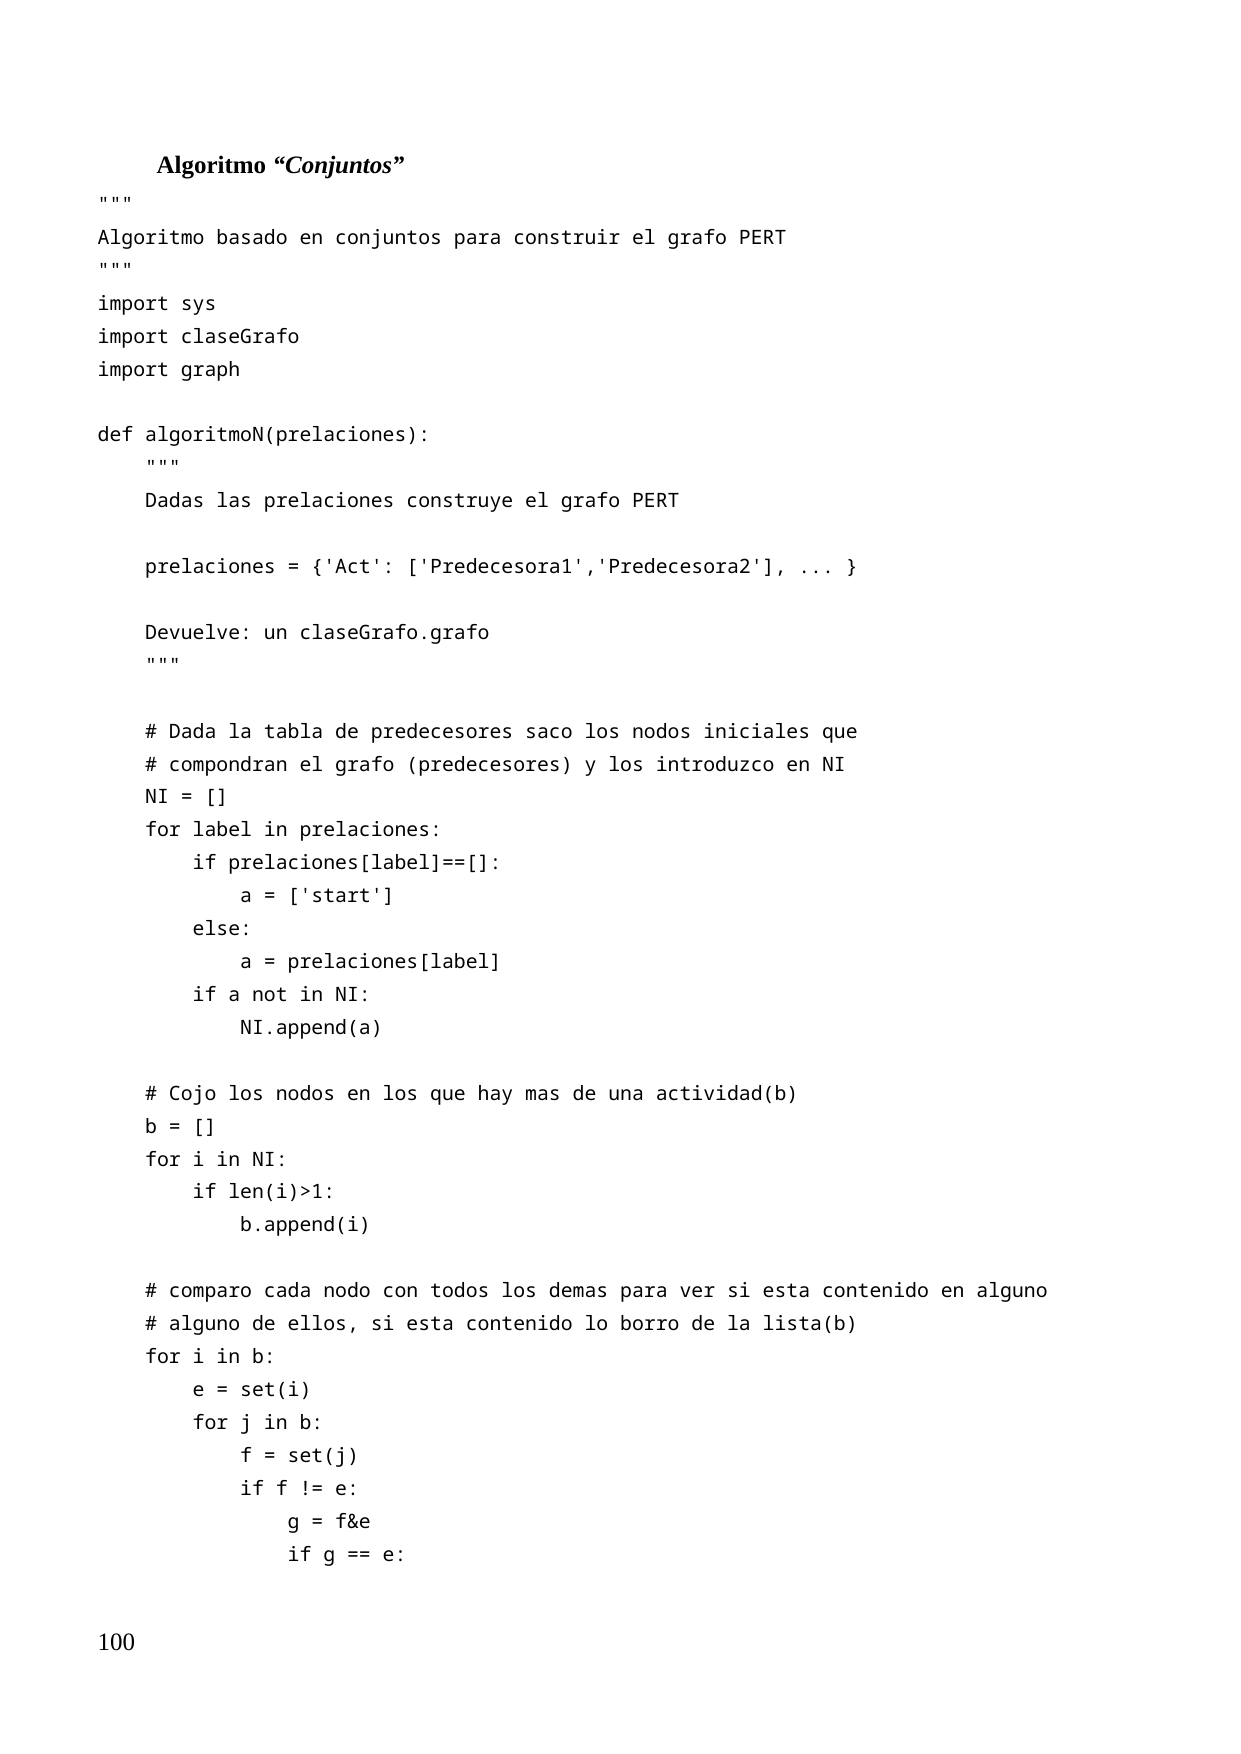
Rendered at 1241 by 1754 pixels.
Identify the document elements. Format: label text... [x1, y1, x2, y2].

text # compondran el grafo (predecesores) y los introduzco en NI [97, 750, 1113, 777]
text import sys [97, 289, 1113, 316]
text import graph [97, 355, 1113, 382]
text Devuelve: un claseGrafo.grafo [97, 618, 1113, 645]
text # comparo cada nodo con todos los demas para ver si esta contenido en alguno [97, 1276, 1113, 1303]
text # Dada la tabla de predecesores saco los nodos iniciales que [97, 717, 1113, 744]
text def algoritmoN(prelaciones): [97, 421, 1113, 448]
text if f != e: [97, 1474, 1113, 1501]
text NI = [] [97, 783, 1113, 810]
text a = ['start'] [97, 881, 1113, 908]
text """ [97, 190, 1113, 217]
text if len(i)>1: [97, 1178, 1113, 1205]
list Algoritmo “Conjuntos” [156, 150, 1113, 178]
text g = f&e [97, 1507, 1113, 1534]
text prelaciones = {'Act': ['Predecesora1','Predecesora2'], ... } [97, 552, 1113, 579]
text for i in NI: [97, 1145, 1113, 1172]
text a = prelaciones[label] [97, 947, 1113, 974]
text for j in b: [97, 1408, 1113, 1435]
text b = [] [97, 1112, 1113, 1139]
text f = set(j) [97, 1441, 1113, 1468]
text for label in prelaciones: [97, 816, 1113, 843]
text """ [97, 651, 1113, 678]
text """ [97, 256, 1113, 283]
text Algoritmo basado en conjuntos para construir el grafo PERT [97, 223, 1113, 250]
text for i in b: [97, 1342, 1113, 1369]
text if prelaciones[label]==[]: [97, 848, 1113, 876]
text e = set(i) [97, 1375, 1113, 1402]
text import claseGrafo [97, 322, 1113, 349]
text # Cojo los nodos en los que hay mas de una actividad(b) [97, 1079, 1113, 1106]
text b.append(i) [97, 1211, 1113, 1238]
text else: [97, 914, 1113, 941]
text Dadas las prelaciones construye el grafo PERT [97, 486, 1113, 513]
text if a not in NI: [97, 980, 1113, 1007]
text if g == e: [97, 1540, 1113, 1567]
text NI.append(a) [97, 1013, 1113, 1040]
text """ [97, 453, 1113, 481]
text # alguno de ellos, si esta contenido lo borro de la lista(b) [97, 1309, 1113, 1336]
